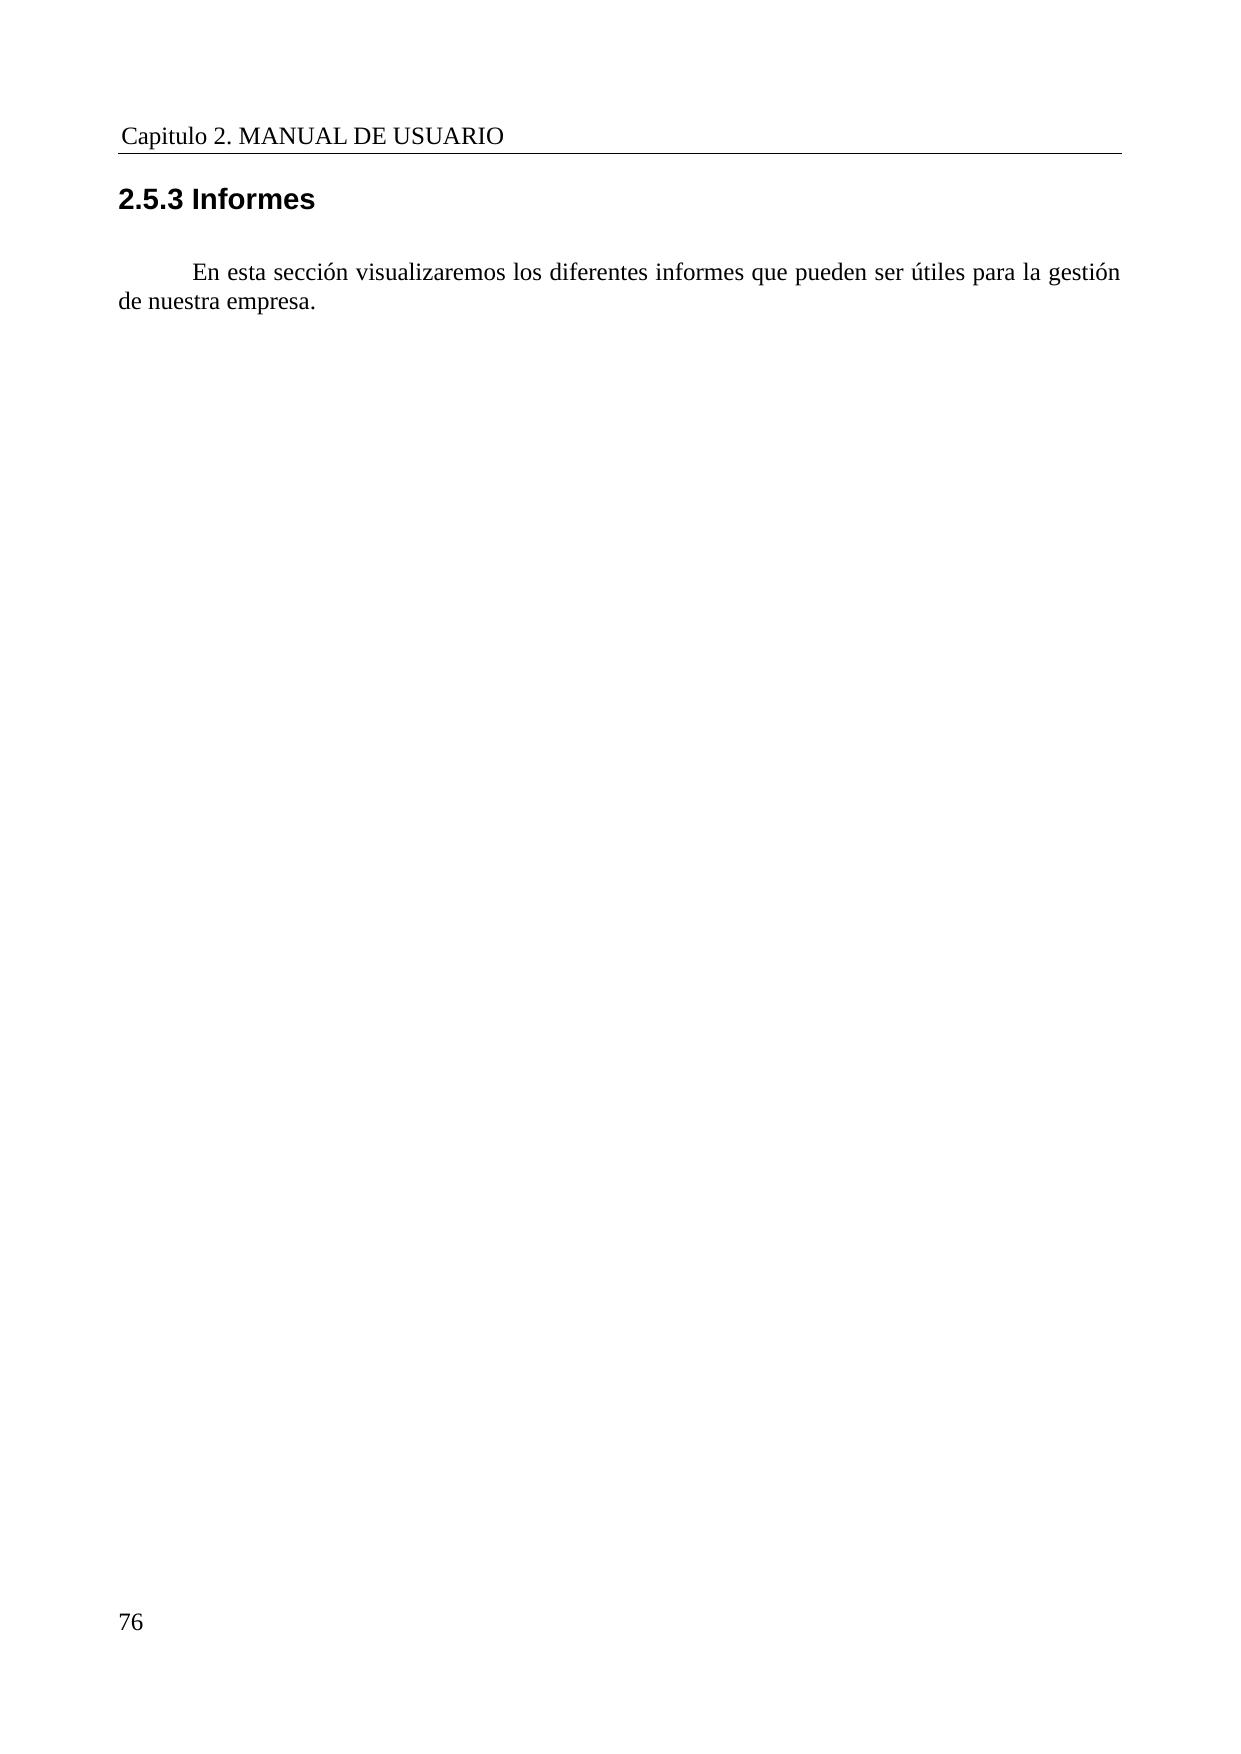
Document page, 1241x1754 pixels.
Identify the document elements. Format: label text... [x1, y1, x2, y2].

text En esta sección visualizaremos los diferentes informes que pueden ser útiles para la gestión de nuestra empresa. [118, 257, 1122, 315]
subtitle 2.5.3 Informes [118, 182, 1122, 216]
